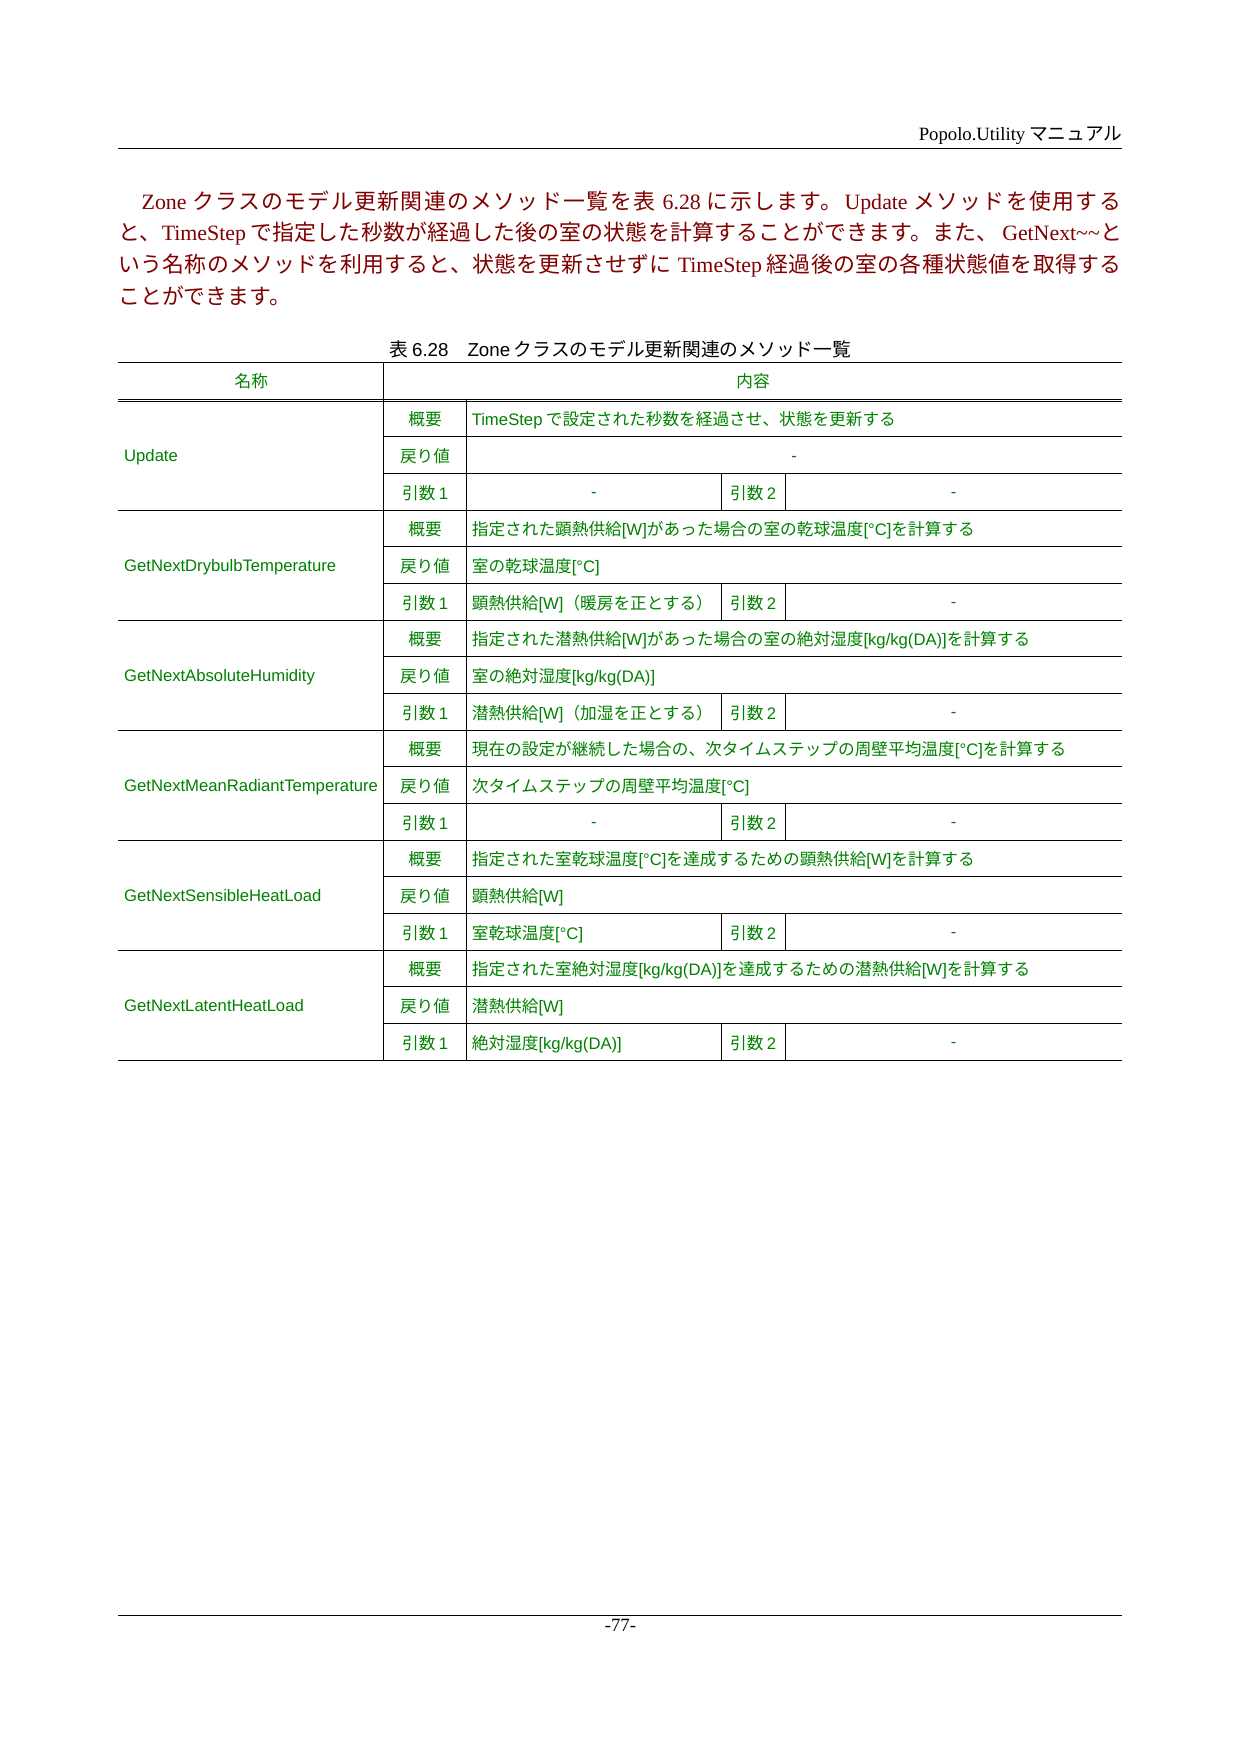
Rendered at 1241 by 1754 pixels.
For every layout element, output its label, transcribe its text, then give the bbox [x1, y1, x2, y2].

table_cell 概要 [384, 731, 466, 766]
table_cell 室乾球温度[°C] [467, 914, 721, 950]
table_cell - [786, 584, 1122, 620]
table_cell - [467, 804, 721, 840]
table_cell 絶対湿度[kg/kg(DA)] [467, 1024, 721, 1060]
table_cell 概要 [384, 621, 466, 656]
table_cell TimeStepで設定された秒数を経過させ、状態を更新する [467, 402, 1122, 436]
table_cell 引数2 [722, 474, 785, 510]
table_cell GetNextSensibleHeatLoad [118, 841, 383, 950]
table_cell 指定された室乾球温度[°C]を達成するための顕熱供給[W]を計算する [467, 841, 1122, 876]
table_cell 指定された室絶対湿度[kg/kg(DA)]を達成するための潜熱供給[W]を計算する [467, 951, 1122, 986]
table_header 名称 [118, 363, 383, 398]
table_cell 戻り値 [384, 767, 466, 803]
table_cell - [786, 1024, 1122, 1060]
table_cell 指定された潜熱供給[W]があった場合の室の絶対湿度[kg/kg(DA)]を計算する [467, 621, 1122, 656]
table_cell GetNextAbsoluteHumidity [118, 621, 383, 730]
table_cell 戻り値 [384, 437, 466, 473]
table_cell 顕熱供給[W] [467, 877, 1122, 913]
table_cell - [467, 437, 1122, 473]
table_header 内容 [384, 363, 1122, 398]
table_cell 引数2 [722, 804, 785, 840]
table_cell 引数1 [384, 1024, 466, 1060]
table_cell 概要 [384, 841, 466, 876]
table_cell 引数1 [384, 474, 466, 510]
table_cell 戻り値 [384, 657, 466, 693]
table_cell - [786, 804, 1122, 840]
table_cell 引数1 [384, 694, 466, 730]
table_cell 指定された顕熱供給[W]があった場合の室の乾球温度[°C]を計算する [467, 511, 1122, 546]
table_cell 戻り値 [384, 877, 466, 913]
table_cell 概要 [384, 402, 466, 436]
text Zoneクラスのモデル更新関連のメソッド一覧を表6.28に示します。Updateメソッドを使用すると、TimeStepで指定した秒数が経過した後の室の状態を計算することができます。また、GetNext~~という名称のメソッドを利用すると、状態を更新させずにTimeStep経過後の室の各種状態値を取得することができます。 [118, 184, 1122, 310]
table_cell 次タイムステップの周壁平均温度[°C] [467, 767, 1122, 803]
table_cell GetNextMeanRadiantTemperature [118, 731, 383, 840]
table_cell 概要 [384, 511, 466, 546]
table_cell - [786, 914, 1122, 950]
table_cell 引数1 [384, 804, 466, 840]
table_cell 戻り値 [384, 987, 466, 1023]
table_cell 引数2 [722, 584, 785, 620]
text 表6.28 Zoneクラスのモデル更新関連のメソッド一覧 [118, 334, 1122, 362]
table_cell GetNextDrybulbTemperature [118, 511, 383, 620]
table_cell 引数2 [722, 694, 785, 730]
table_cell 室の乾球温度[°C] [467, 547, 1122, 583]
table_cell 引数2 [722, 914, 785, 950]
table_cell 引数1 [384, 584, 466, 620]
table_cell 室の絶対湿度[kg/kg(DA)] [467, 657, 1122, 693]
table_cell 潜熱供給[W] [467, 987, 1122, 1023]
table_cell GetNextLatentHeatLoad [118, 951, 383, 1060]
table_cell 戻り値 [384, 547, 466, 583]
table_cell 現在の設定が継続した場合の、次タイムステップの周壁平均温度[°C]を計算する [467, 731, 1122, 766]
table_cell 引数1 [384, 914, 466, 950]
table_cell - [786, 474, 1122, 510]
table_cell Update [118, 402, 383, 510]
table_cell 潜熱供給[W]（加湿を正とする） [467, 694, 721, 730]
table_cell - [786, 694, 1122, 730]
table_cell 概要 [384, 951, 466, 986]
table_cell - [467, 474, 721, 510]
table_cell 顕熱供給[W]（暖房を正とする） [467, 584, 721, 620]
table_cell 引数2 [722, 1024, 785, 1060]
